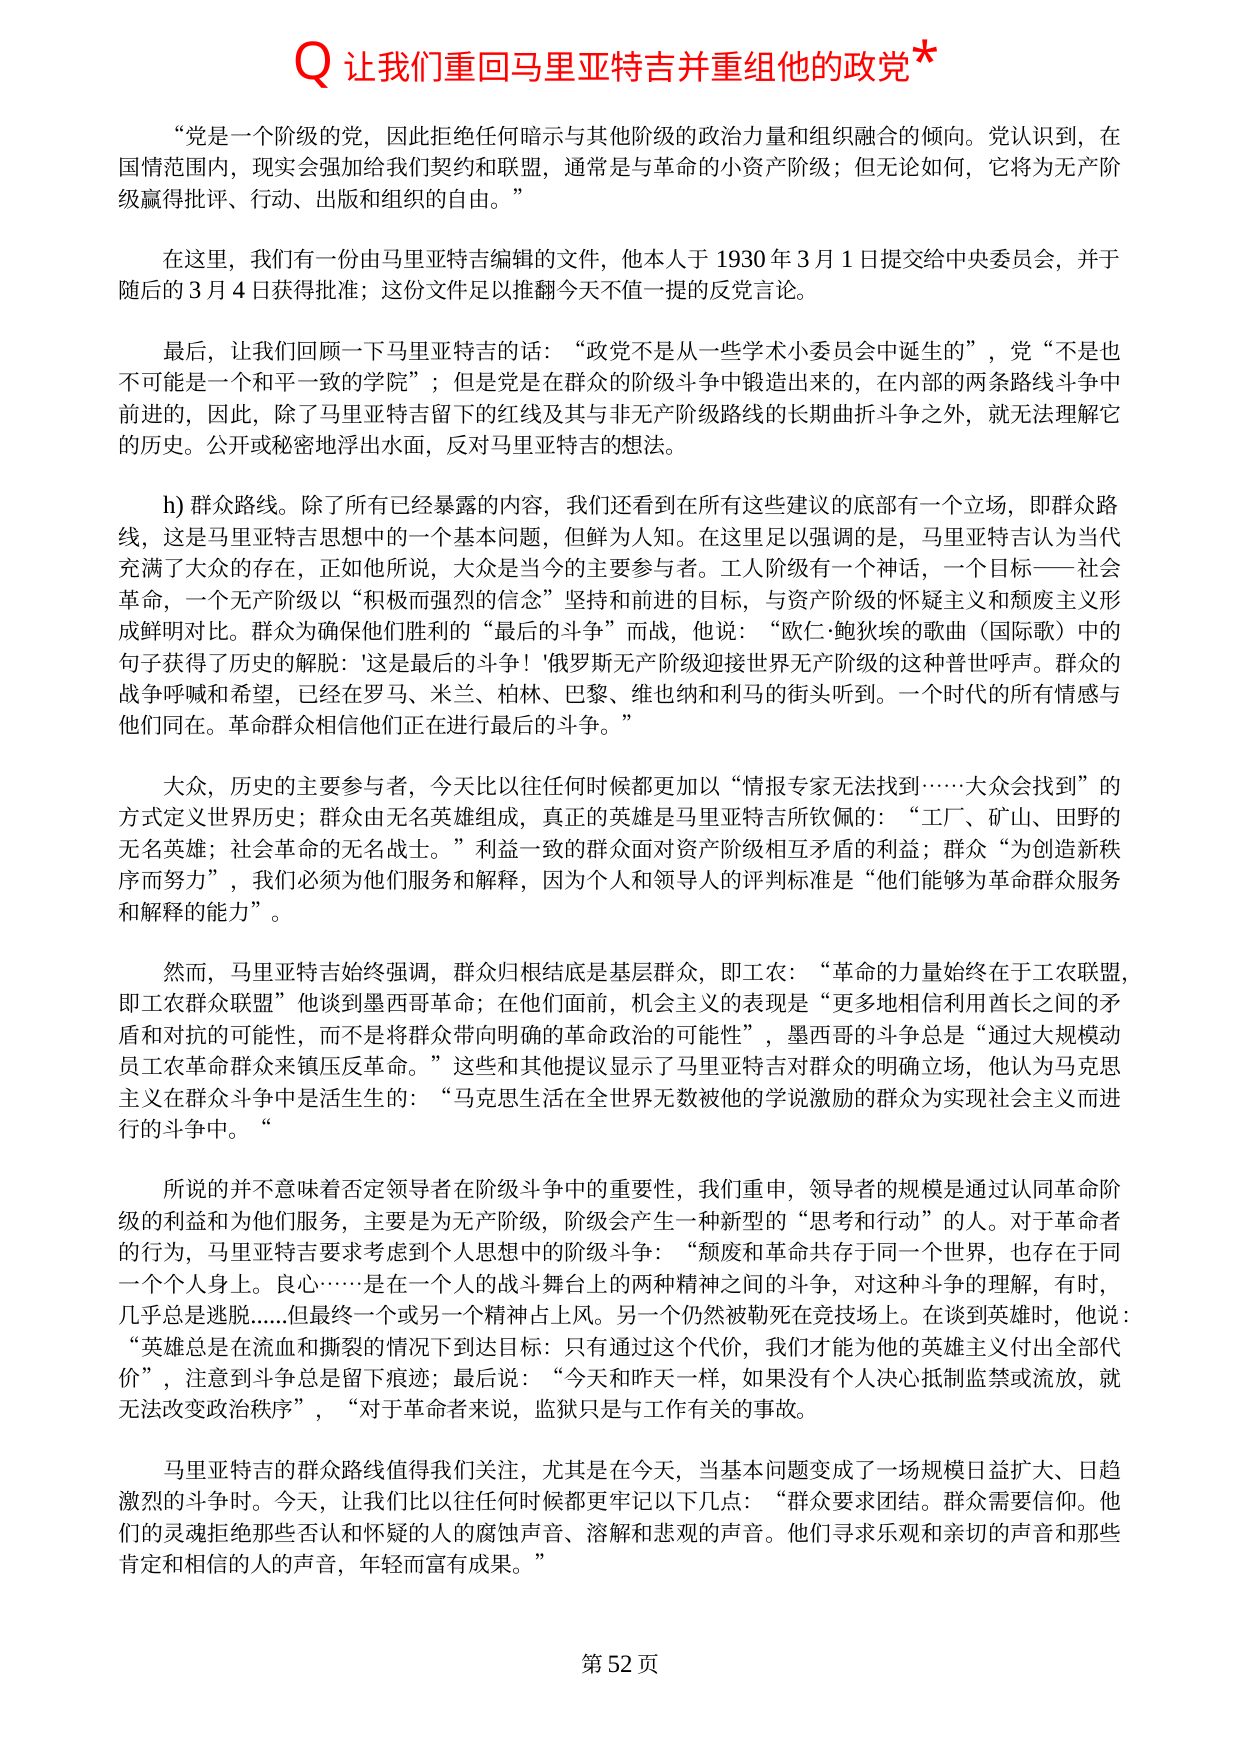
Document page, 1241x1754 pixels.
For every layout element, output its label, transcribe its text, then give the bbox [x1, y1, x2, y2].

text 所说的并不意味着否定领导者在阶级斗争中的重要性，我们重申，领导者的规模是通过认同革命阶级的利益和为他们服务，主要是为无产阶级，阶级会产生一种新型的“思考和行动”的人。对于革命者的行为，马里亚特吉要求考虑到个人思想中的阶级斗争：“颓废和革命共存于同一个世界，也存在于同一个个人身上。良心……是在一个人的战斗舞台上的两种精神之间的斗争，对这种斗争的理解，有时，几乎总是逃脱......但最终一个或另一个精神占上风。另一个仍然被勒死在竞技场上。在谈到英雄时，他说：“英雄总是在流血和撕裂的情况下到达目标：只有通过这个代价，我们才能为他的英雄主义付出全部代价”，注意到斗争总是留下痕迹；最后说：“今天和昨天一样，如果没有个人决心抵制监禁或流放，就无法改变政治秩序”，“对于革命者来说，监狱只是与工作有关的事故。 [118, 1172, 1122, 1424]
text 马里亚特吉的群众路线值得我们关注，尤其是在今天，当基本问题变成了一场规模日益扩大、日趋激烈的斗争时。今天，让我们比以往任何时候都更牢记以下几点：“群众要求团结。群众需要信仰。他们的灵魂拒绝那些否认和怀疑的人的腐蚀声音、溶解和悲观的声音。他们寻求乐观和亲切的声音和那些肯定和相信的人的声音，年轻而富有成果。” [118, 1453, 1122, 1579]
text h) 群众路线。除了所有已经暴露的内容，我们还看到在所有这些建议的底部有一个立场，即群众路线，这是马里亚特吉思想中的一个基本问题，但鲜为人知。在这里足以强调的是，马里亚特吉认为当代充满了大众的存在，正如他所说，大众是当今的主要参与者。工人阶级有一个神话，一个目标——社会革命，一个无产阶级以“积极而强烈的信念”坚持和前进的目标，与资产阶级的怀疑主义和颓废主义形成鲜明对比。群众为确保他们胜利的“最后的斗争”而战，他说：“欧仁·鲍狄埃的歌曲（国际歌）中的句子获得了历史的解脱：'这是最后的斗争！'俄罗斯无产阶级迎接世界无产阶级的这种普世呼声。群众的战争呼喊和希望，已经在罗马、米兰、柏林、巴黎、维也纳和利马的街头听到。一个时代的所有情感与他们同在。革命群众相信他们正在进行最后的斗争。” [118, 488, 1122, 740]
text 在这里，我们有一份由马里亚特吉编辑的文件，他本人于1930年3月1日提交给中央委员会，并于随后的3月4日获得批准；这份文件足以推翻今天不值一提的反党言论。 [118, 242, 1122, 305]
text 然而，马里亚特吉始终强调，群众归根结底是基层群众，即工农：“革命的力量始终在于工农联盟，即工农群众联盟”他谈到墨西哥革命；在他们面前，机会主义的表现是“更多地相信利用酋长之间的矛盾和对抗的可能性，而不是将群众带向明确的革命政治的可能性”，墨西哥的斗争总是“通过大规模动员工农革命群众来镇压反革命。”这些和其他提议显示了马里亚特吉对群众的明确立场，他认为马克思主义在群众斗争中是活生生的：“马克思生活在全世界无数被他的学说激励的群众为实现社会主义而进行的斗争中。“ [118, 955, 1122, 1144]
text “党是一个阶级的党，因此拒绝任何暗示与其他阶级的政治力量和组织融合的倾向。党认识到，在国情范围内，现实会强加给我们契约和联盟，通常是与革命的小资产阶级；但无论如何，它将为无产阶级赢得批评、行动、出版和组织的自由。” [118, 119, 1122, 213]
text 大众，历史的主要参与者，今天比以往任何时候都更加以“情报专家无法找到……大众会找到”的方式定义世界历史；群众由无名英雄组成，真正的英雄是马里亚特吉所钦佩的：“工厂、矿山、田野的无名英雄；社会革命的无名战士。”利益一致的群众面对资产阶级相互矛盾的利益；群众“为创造新秩序而努力”，我们必须为他们服务和解释，因为个人和领导人的评判标准是“他们能够为革命群众服务和解释的能力”。 [118, 769, 1122, 926]
text 最后，让我们回顾一下马里亚特吉的话：“政党不是从一些学术小委员会中诞生的”，党“不是也不可能是一个和平一致的学院”；但是党是在群众的阶级斗争中锻造出来的，在内部的两条路线斗争中前进的，因此，除了马里亚特吉留下的红线及其与非无产阶级路线的长期曲折斗争之外，就无法理解它的历史。公开或秘密地浮出水面，反对马里亚特吉的想法。 [118, 334, 1122, 460]
